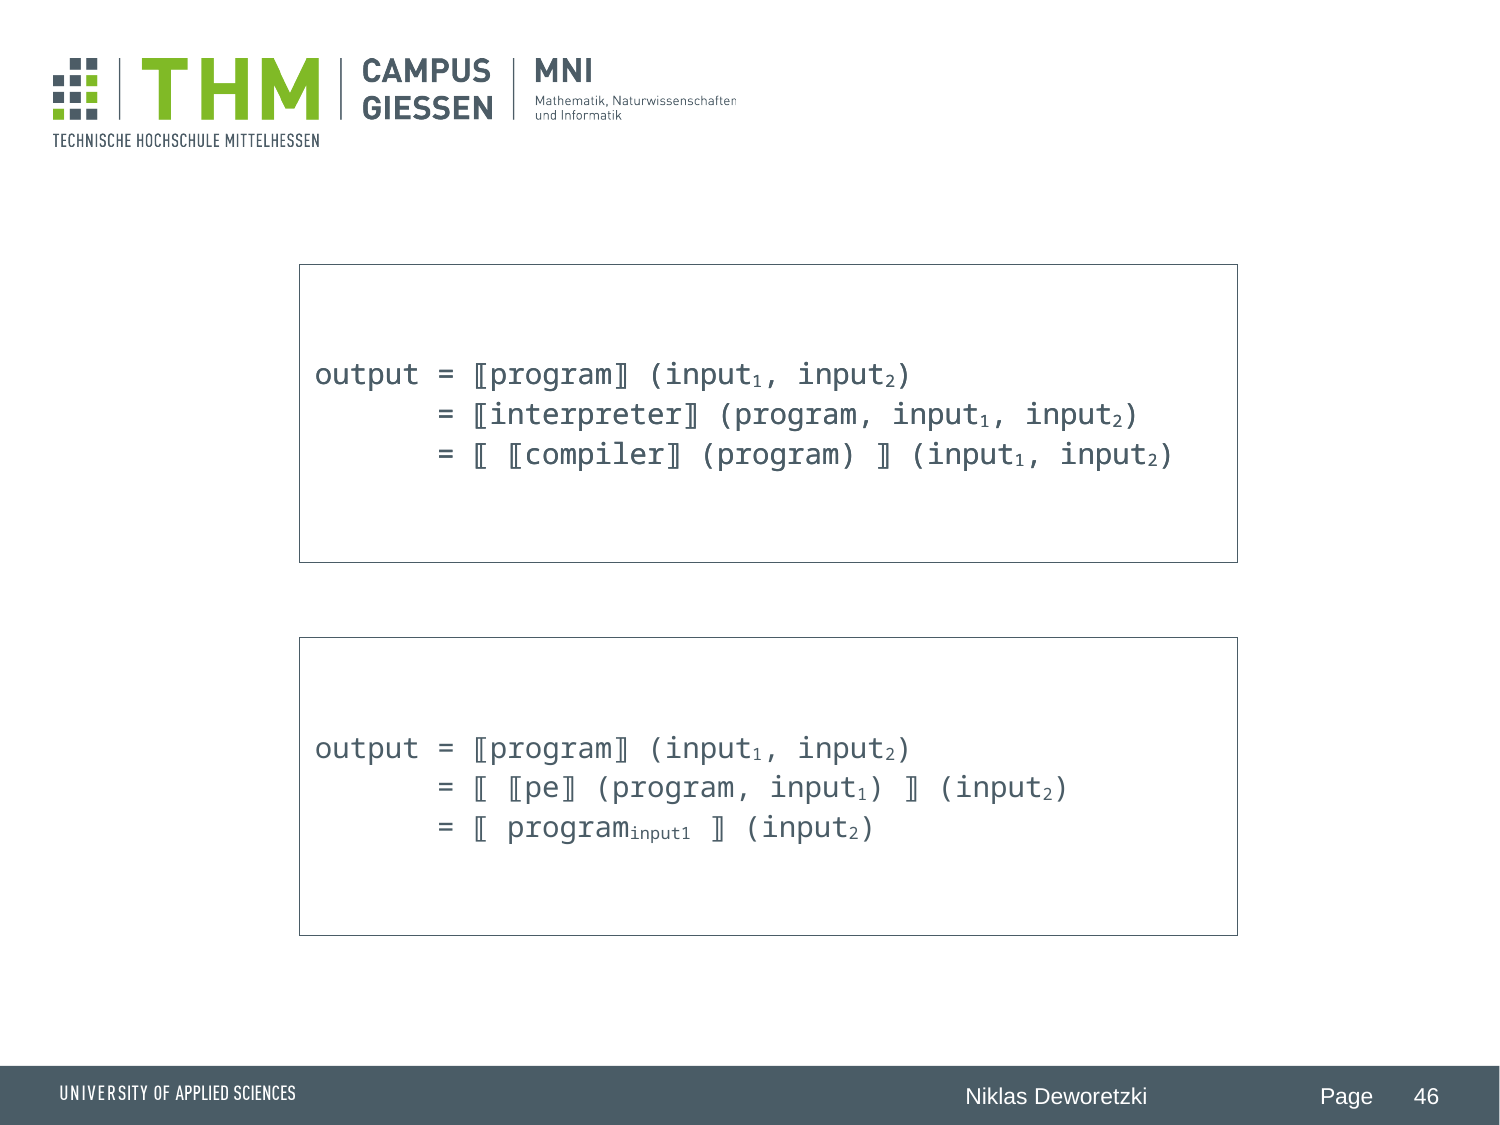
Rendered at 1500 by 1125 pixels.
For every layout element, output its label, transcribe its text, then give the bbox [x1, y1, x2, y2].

slide_number [1376, 1073, 1455, 1118]
text_box output = ⟦program⟧ (input1, input2) = ⟦ ⟦pe⟧ (program, input1) ⟧ (input2) = ⟦ programinput1 ⟧ (input2) [299, 637, 1238, 936]
text_box output = ⟦program⟧ (input1, input2) = ⟦interpreter⟧ (program, input1, input2) = ⟦ ⟦compiler⟧ (program) ⟧ (input1, input2) [299, 264, 1238, 563]
picture [53, 58, 736, 147]
picture [59, 1082, 296, 1104]
